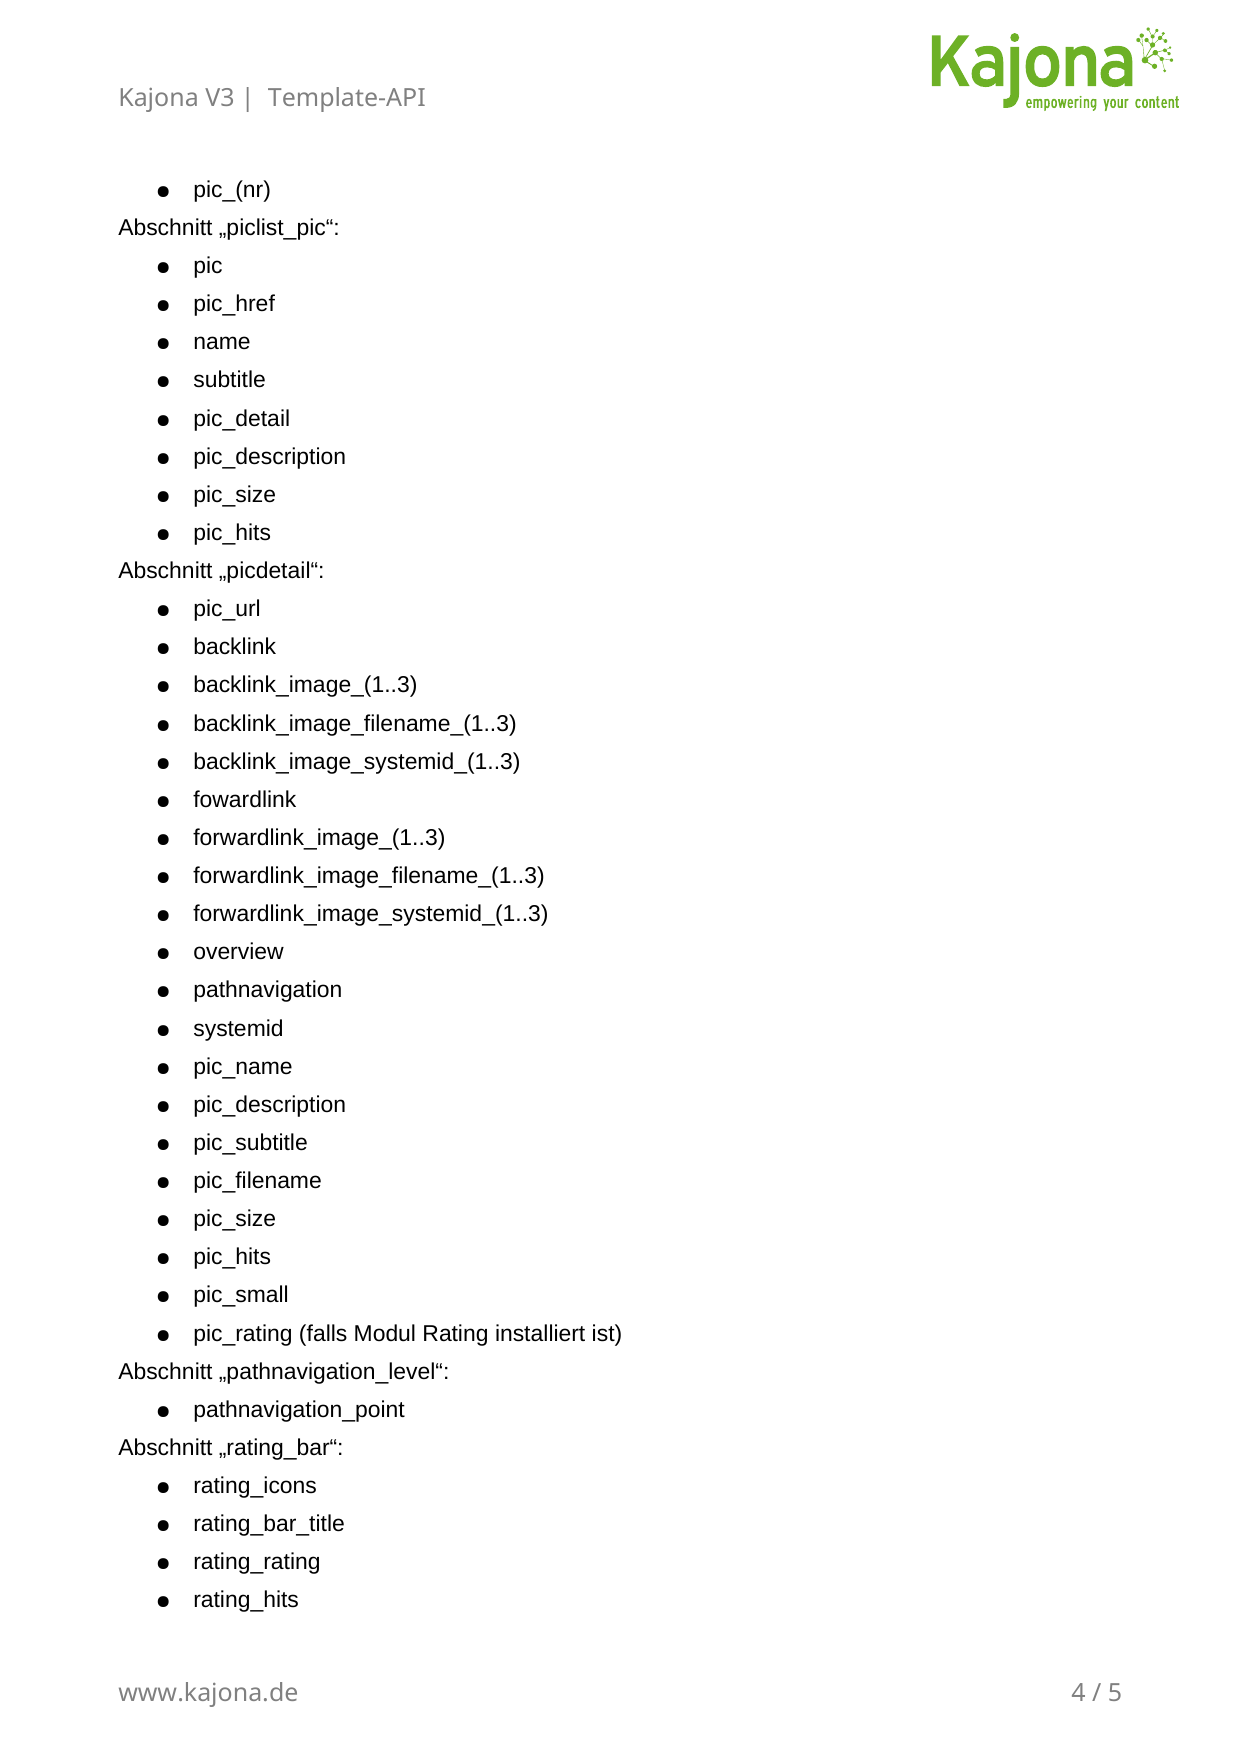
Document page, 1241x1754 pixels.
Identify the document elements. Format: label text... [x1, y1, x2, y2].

list fowardlink [156, 787, 1122, 812]
list pic_filename [156, 1168, 1122, 1193]
list backlink [156, 634, 1122, 660]
text Abschnitt „pathnavigation_level“: [118, 1358, 1122, 1384]
list systemid [156, 1015, 1122, 1041]
list rating_rating [156, 1549, 1122, 1575]
list pic_detail [156, 405, 1122, 431]
list rating_bar_title [156, 1511, 1122, 1537]
list pic_rating (falls Modul Rating installiert ist) [156, 1320, 1122, 1346]
list forwardlink_image_(1..3) [156, 825, 1122, 850]
list pic_size [156, 482, 1122, 507]
list pic_description [156, 443, 1122, 469]
text Abschnitt „piclist_pic“: [118, 215, 1122, 240]
list pathnavigation_point [156, 1397, 1122, 1422]
list overview [156, 939, 1122, 965]
list rating_hits [156, 1587, 1122, 1613]
list forwardlink_image_systemid_(1..3) [156, 901, 1122, 927]
list pic_description [156, 1092, 1122, 1117]
list pic_(nr) [156, 177, 1122, 202]
text Abschnitt „rating_bar“: [118, 1435, 1122, 1460]
list forwardlink_image_filename_(1..3) [156, 863, 1122, 888]
list pic_name [156, 1053, 1122, 1079]
list backlink_image_systemid_(1..3) [156, 748, 1122, 774]
list pic_subtitle [156, 1130, 1122, 1155]
list pathnavigation [156, 977, 1122, 1003]
list pic_hits [156, 520, 1122, 545]
text Abschnitt „picdetail“: [118, 558, 1122, 583]
list pic_href [156, 291, 1122, 317]
list rating_icons [156, 1473, 1122, 1498]
list pic_size [156, 1206, 1122, 1232]
list backlink_image_filename_(1..3) [156, 710, 1122, 736]
list name [156, 329, 1122, 355]
list pic_hits [156, 1244, 1122, 1270]
list pic_url [156, 596, 1122, 622]
list pic_small [156, 1282, 1122, 1308]
list pic [156, 253, 1122, 278]
list subtitle [156, 367, 1122, 393]
list backlink_image_(1..3) [156, 672, 1122, 698]
